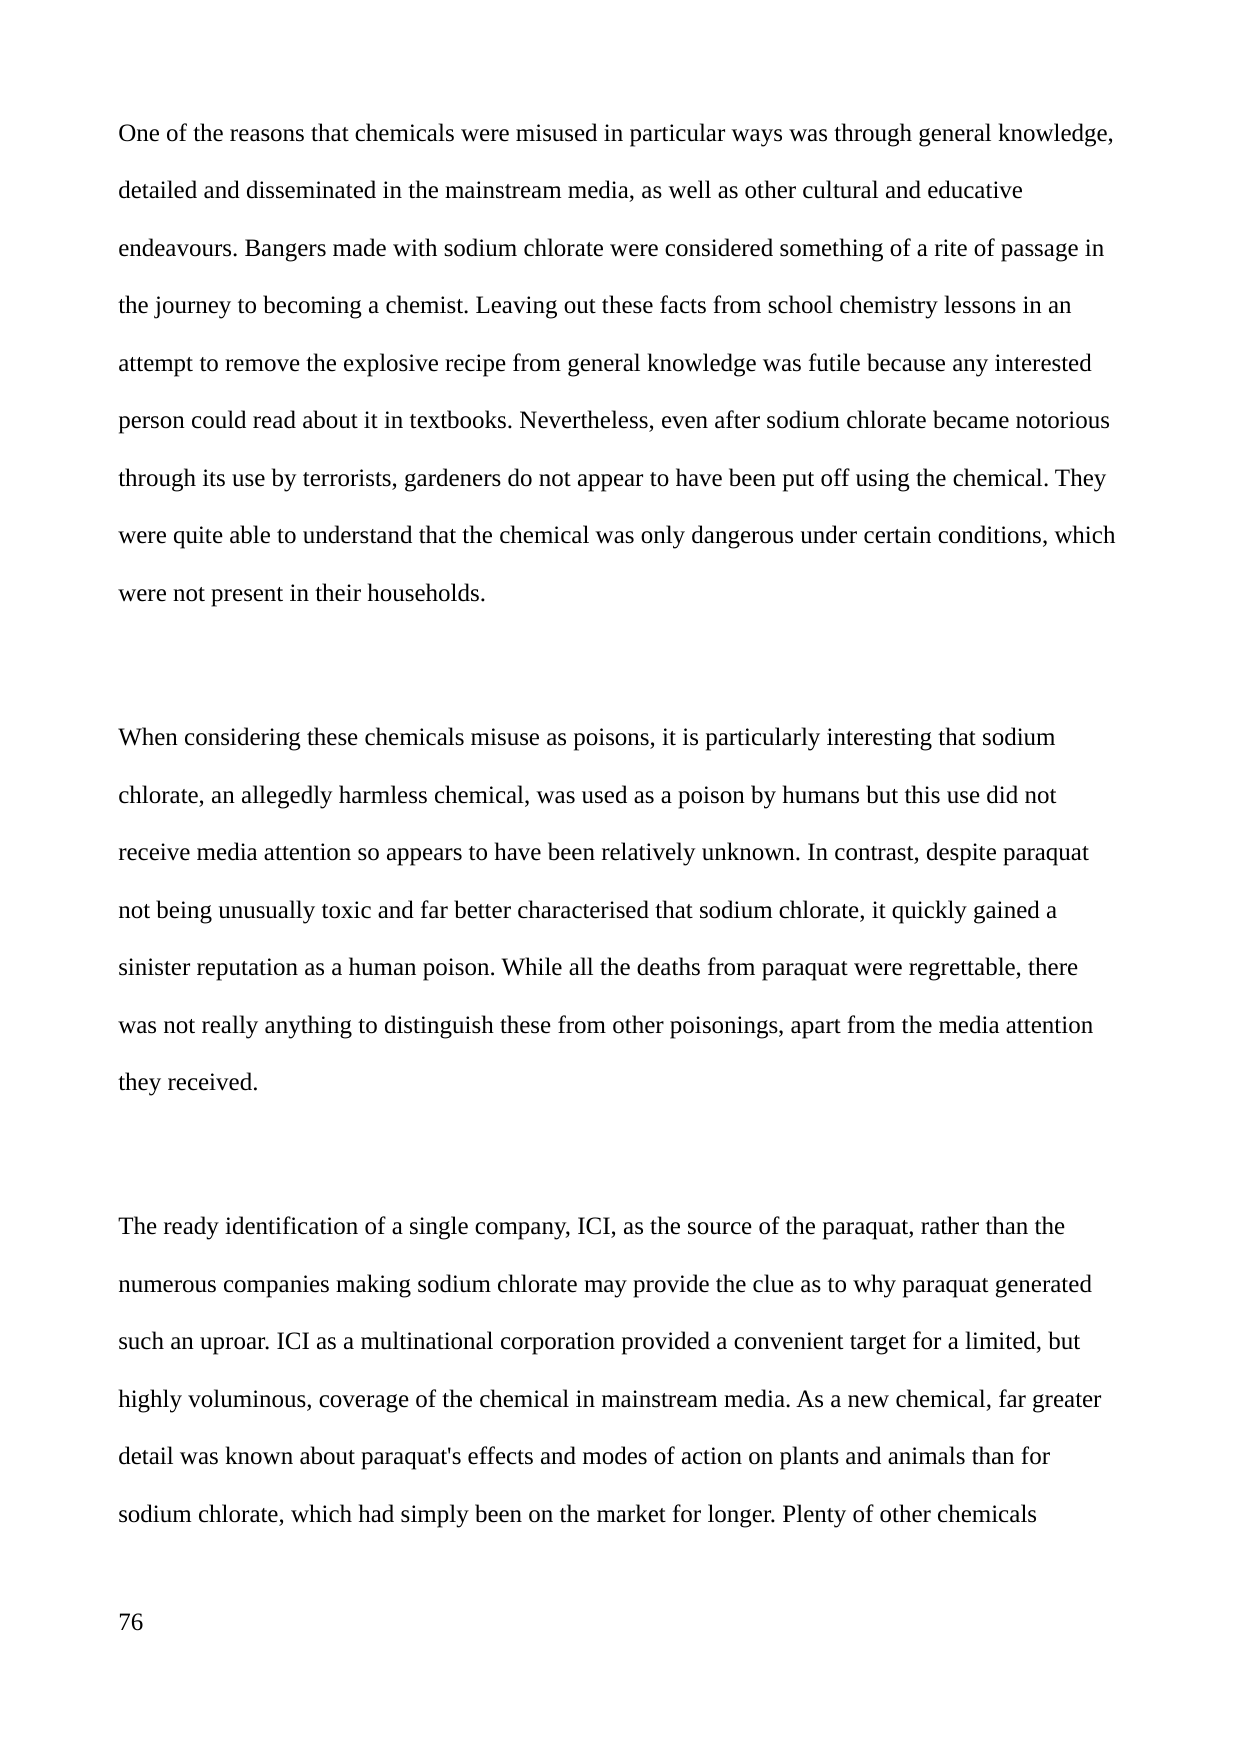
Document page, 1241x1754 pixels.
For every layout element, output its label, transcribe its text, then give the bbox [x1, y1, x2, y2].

text The ready identification of a single company, ICI, as the source of the paraquat, rather than the numerous companies making sodium chlorate may provide the clue as to why paraquat generated such an uproar. ICI as a multinational corporation provided a convenient target for a limited, but highly voluminous, coverage of the chemical in mainstream media. As a new chemical, far greater detail was known about paraquat's effects and modes of action on plants and animals than for sodium chlorate, which had simply been on the market for longer. Plenty of other chemicals [118, 1211, 1122, 1528]
text One of the reasons that chemicals were misused in particular ways was through general knowledge, detailed and disseminated in the mainstream media, as well as other cultural and educative endeavours. Bangers made with sodium chlorate were considered something of a rite of passage in the journey to becoming a chemist. Leaving out these facts from school chemistry lessons in an attempt to remove the explosive recipe from general knowledge was futile because any interested person could read about it in textbooks. Nevertheless, even after sodium chlorate became notorious through its use by terrorists, gardeners do not appear to have been put off using the chemical. They were quite able to understand that the chemical was only dangerous under certain conditions, which were not present in their households. [118, 118, 1122, 607]
text When considering these chemicals misuse as poisons, it is particularly interesting that sodium chlorate, an allegedly harmless chemical, was used as a poison by humans but this use did not receive media attention so appears to have been relatively unknown. In contrast, despite paraquat not being unusually toxic and far better characterised that sodium chlorate, it quickly gained a sinister reputation as a human poison. While all the deaths from paraquat were regrettable, there was not really anything to distinguish these from other poisonings, apart from the media attention they received. [118, 722, 1122, 1096]
